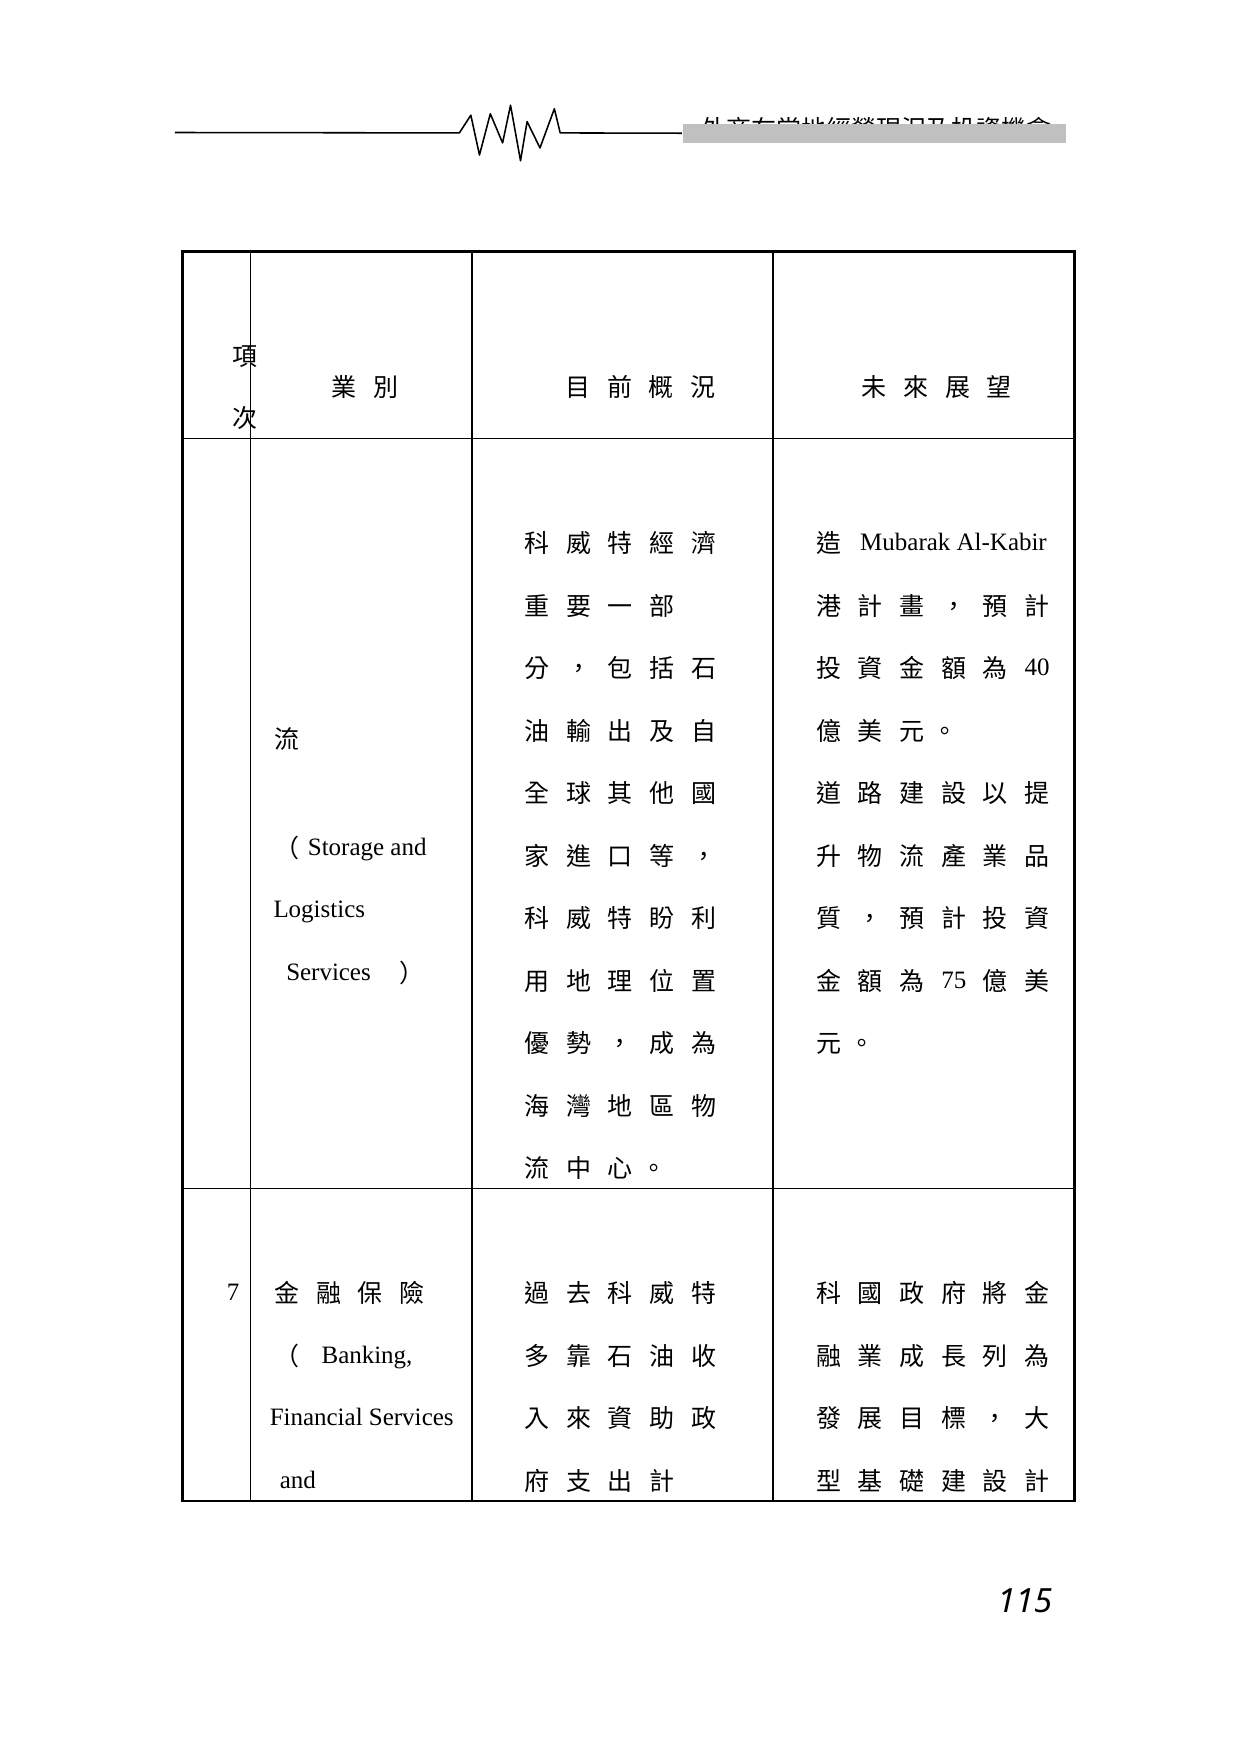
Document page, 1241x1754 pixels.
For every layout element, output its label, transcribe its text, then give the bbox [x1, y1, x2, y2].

table_cell 流 （Storage and Logistics Services） [251, 439, 471, 1188]
table_header 業別 [251, 253, 471, 438]
table_cell 科國政府將金融業成長列為發展目標，大型基礎建設計 [774, 1189, 1073, 1500]
table_cell 金融保險 （Banking, Financial Services and [251, 1189, 471, 1500]
table_cell 科威特經濟重要一部分，包括石油輸出及自全球其他國家進口等，科威特盼利用地理位置優勢，成為海灣地區物流中心。 [473, 439, 772, 1188]
table_header 目前概況 [473, 253, 772, 438]
table_cell 過去科威特多靠石油收入來資助政府支出計 [473, 1189, 772, 1500]
table_header 未來展望 [774, 253, 1073, 438]
table_cell [184, 439, 250, 1188]
table_cell 造Mubarak Al-Kabir港計畫，預計投資金額為40億美元。 道路建設以提升物流產業品質，預計投資金額為75億美元。 [774, 439, 1073, 1188]
table_cell 7 [184, 1189, 250, 1500]
table_header 項次 [184, 253, 250, 438]
